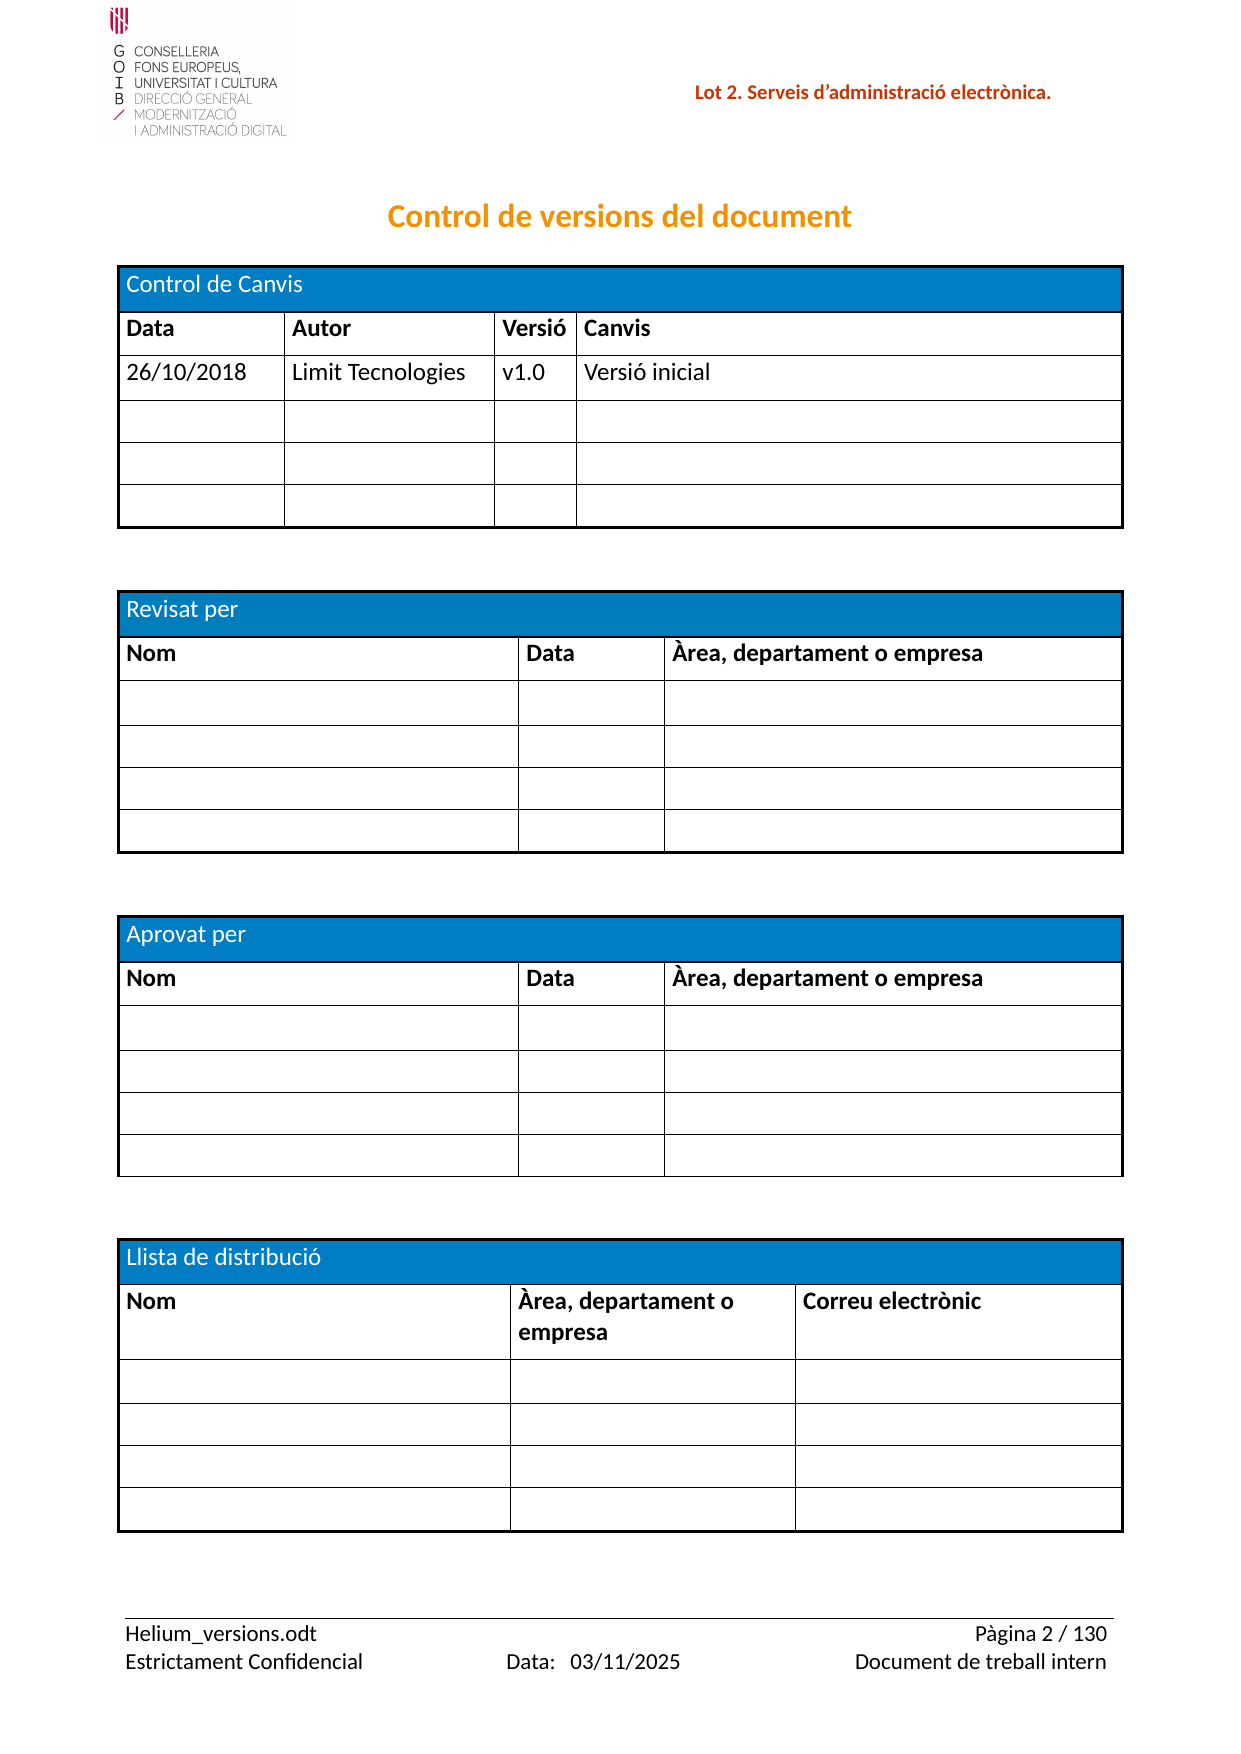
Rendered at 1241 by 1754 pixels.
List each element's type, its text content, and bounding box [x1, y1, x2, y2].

table_cell Data [519, 963, 664, 1005]
table_cell [665, 726, 1121, 767]
table_cell [665, 810, 1121, 851]
table_cell [665, 768, 1121, 809]
table_cell [577, 443, 1121, 484]
table_cell [120, 1404, 510, 1445]
table_cell [120, 1006, 518, 1049]
table_cell Limit Tecnologies [285, 356, 494, 399]
table_cell [120, 1093, 518, 1134]
table_cell Àrea, departament o empresa [665, 638, 1121, 680]
table_cell [665, 1006, 1121, 1049]
table_cell [120, 768, 518, 809]
table_cell Nom [120, 963, 518, 1005]
table_cell [285, 401, 494, 442]
table_cell Autor [285, 313, 494, 355]
table_cell [519, 726, 664, 767]
table_cell [285, 443, 494, 484]
table_cell Canvis [577, 313, 1121, 355]
table_cell [285, 485, 494, 526]
table_cell Data [519, 638, 664, 680]
table_cell [665, 1093, 1121, 1134]
table_cell [519, 1093, 664, 1134]
table_cell [120, 726, 518, 767]
table_cell [120, 810, 518, 851]
table_cell Nom [120, 638, 518, 680]
table_cell [495, 485, 576, 526]
table_cell [519, 1051, 664, 1092]
table_cell 26/10/2018 [120, 356, 284, 399]
table_cell [120, 443, 284, 484]
table_cell [796, 1446, 1121, 1487]
table_cell [511, 1446, 795, 1487]
table_cell Data [120, 313, 284, 355]
table_cell Nom [120, 1285, 510, 1359]
table_cell [120, 1446, 510, 1487]
table_cell Àrea, departament o empresa [511, 1285, 795, 1359]
table_cell [519, 810, 664, 851]
table_cell Àrea, departament o empresa [665, 963, 1121, 1005]
table_cell [665, 681, 1121, 724]
table_cell [796, 1488, 1121, 1529]
table_header Aprovat per [120, 918, 1121, 961]
table_cell [511, 1404, 795, 1445]
table_cell Versió inicial [577, 356, 1121, 399]
table_cell [665, 1051, 1121, 1092]
table_cell Versió [495, 313, 576, 355]
table_cell [577, 401, 1121, 442]
table_cell [120, 1135, 518, 1176]
table_cell [120, 681, 518, 724]
table_cell [120, 485, 284, 526]
table_cell [495, 443, 576, 484]
picture [100, 0, 297, 144]
table_cell [120, 1360, 510, 1403]
table_header Revisat per [120, 593, 1121, 636]
table_cell [120, 1488, 510, 1529]
table_cell Correu electrònic [796, 1285, 1121, 1359]
table_cell [796, 1360, 1121, 1403]
table_cell [519, 768, 664, 809]
table_header Llista de distribució [120, 1241, 1121, 1284]
table_cell [120, 1051, 518, 1092]
table_cell [665, 1135, 1121, 1176]
table_header Control de Canvis [120, 268, 1121, 311]
table_cell [519, 1135, 664, 1176]
table_cell [511, 1488, 795, 1529]
table_cell v1.0 [495, 356, 576, 399]
table_cell [519, 681, 664, 724]
table_cell [120, 401, 284, 442]
table_cell [519, 1006, 664, 1049]
subtitle Control de versions del document [118, 195, 1122, 236]
table_cell [511, 1360, 795, 1403]
table_cell [577, 485, 1121, 526]
table_cell [495, 401, 576, 442]
table_cell [796, 1404, 1121, 1445]
